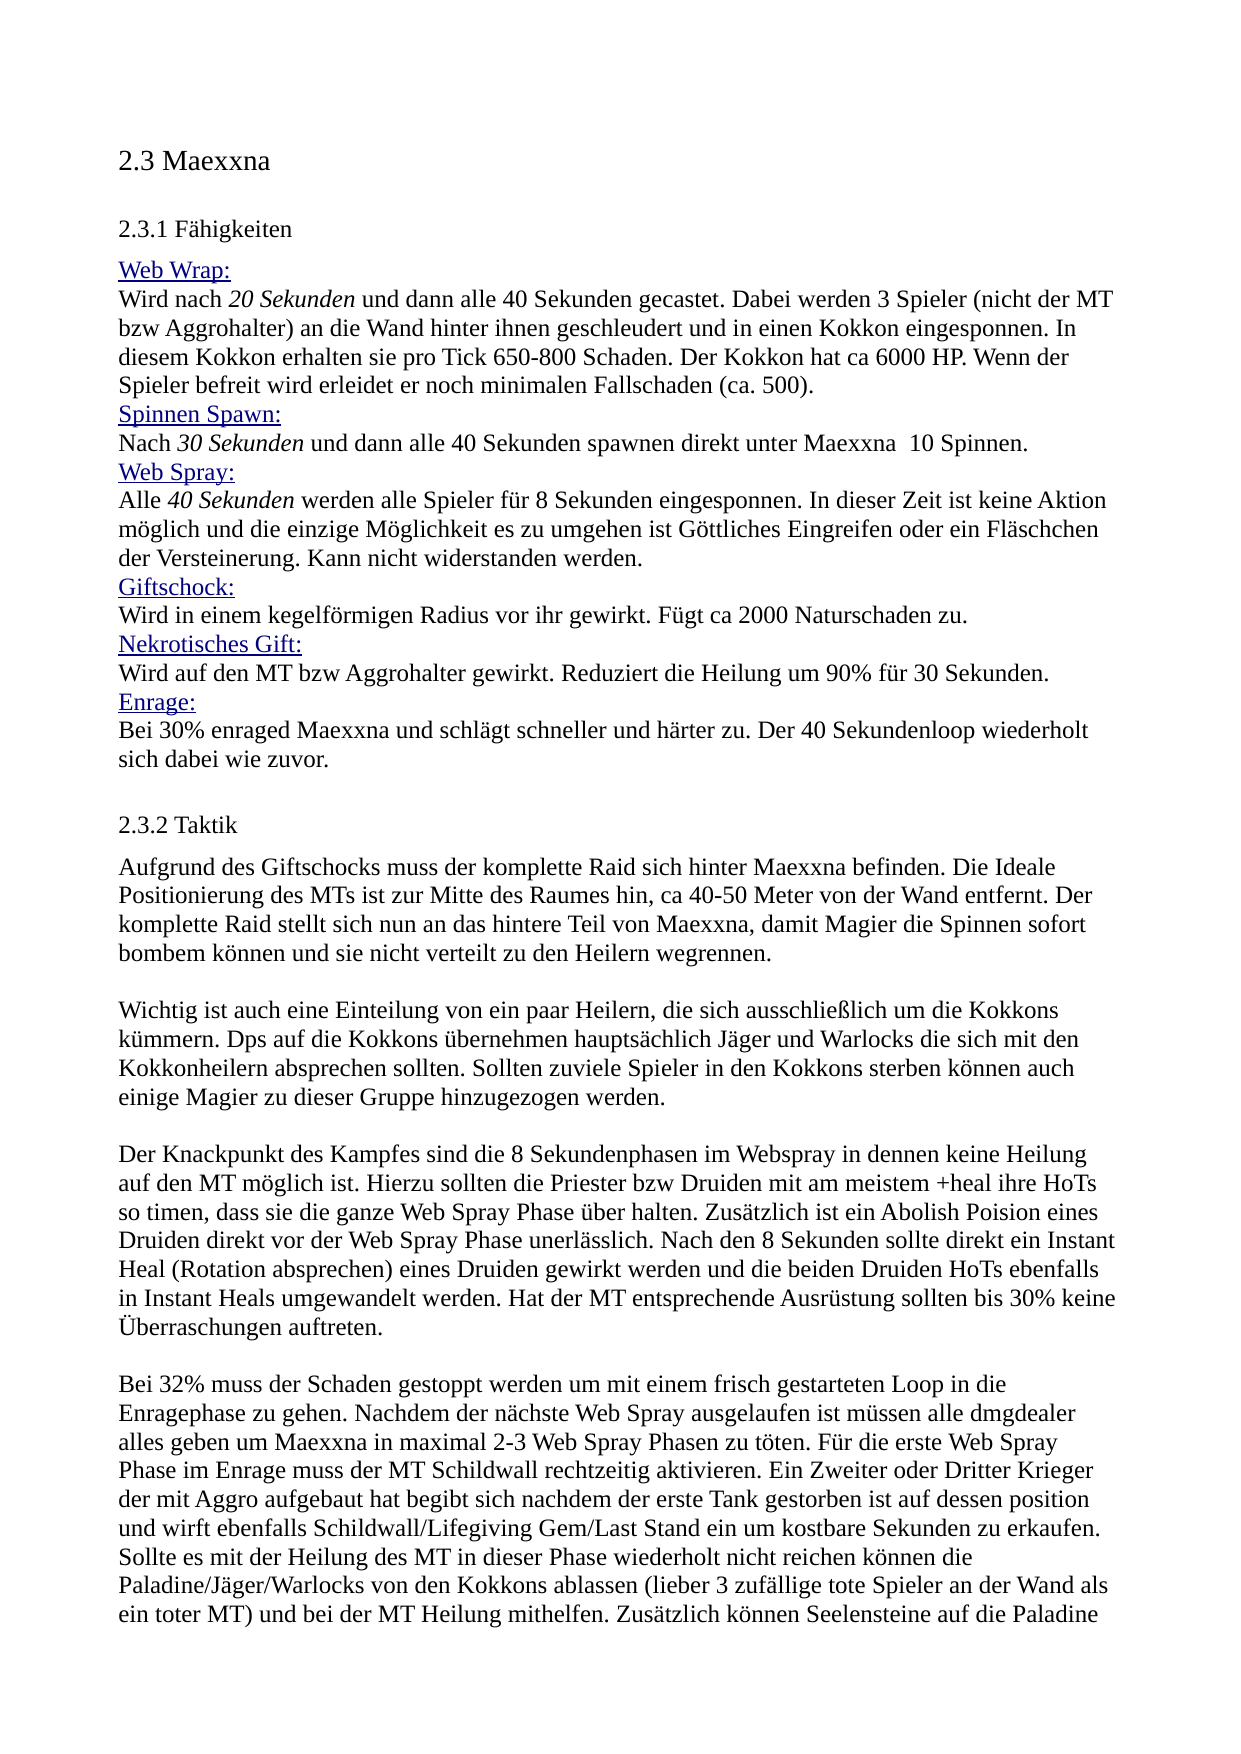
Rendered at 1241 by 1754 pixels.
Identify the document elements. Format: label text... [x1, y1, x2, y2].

text Aufgrund des Giftschocks muss der komplette Raid sich hinter Maexxna befinden. Die Ideale Positionierung des MTs ist zur Mitte des Raumes hin, ca 40-50 Meter von der Wand entfernt. Der komplette Raid stellt sich nun an das hintere Teil von Maexxna, damit Magier die Spinnen sofort bombem können und sie nicht verteilt zu den Heilern wegrennen. Wichtig ist auch eine Einteilung von ein paar Heilern, die sich ausschließlich um die Kokkons kümmern. Dps auf die Kokkons übernehmen hauptsächlich Jäger und Warlocks die sich mit den Kokkonheilern absprechen sollten. Sollten zuviele Spieler in den Kokkons sterben können auch einige Magier zu dieser Gruppe hinzugezogen werden. Der Knackpunkt des Kampfes sind die 8 Sekundenphasen im Webspray in dennen keine Heilung auf den MT möglich ist. Hierzu sollten die Priester bzw Druiden mit am meistem +heal ihre HoTs so timen, dass sie die ganze Web Spray Phase über halten. Zusätzlich ist ein Abolish Poision eines Druiden direkt vor der Web Spray Phase unerlässlich. Nach den 8 Sekunden sollte direkt ein Instant Heal (Rotation absprechen) eines Druiden gewirkt werden und die beiden Druiden HoTs ebenfalls in Instant Heals umgewandelt werden. Hat der MT entsprechende Ausrüstung sollten bis 30% keine Überraschungen auftreten. Bei 32% muss der Schaden gestoppt werden um mit einem frisch gestarteten Loop in die Enragephase zu gehen. Nachdem der nächste Web Spray ausgelaufen ist müssen alle dmgdealer alles geben um Maexxna in maximal 2-3 Web Spray Phasen zu töten. Für die erste Web Spray Phase im Enrage muss der MT Schildwall rechtzeitig aktivieren. Ein Zweiter oder Dritter Krieger der mit Aggro aufgebaut hat begibt sich nachdem der erste Tank gestorben ist auf dessen position und wirft ebenfalls Schildwall/Lifegiving Gem/Last Stand ein um kostbare Sekunden zu erkaufen. Sollte es mit der Heilung des MT in dieser Phase wiederholt nicht reichen können die Paladine/Jäger/Warlocks von den Kokkons ablassen (lieber 3 zufällige tote Spieler an der Wand als ein toter MT) und bei der MT Heilung mithelfen. Zusätzlich können Seelensteine auf die Paladine [118, 852, 1122, 1628]
subtitle 2.3.2 Taktik [118, 810, 1122, 839]
text Web Wrap: Wird nach 20 Sekunden und dann alle 40 Sekunden gecastet. Dabei werden 3 Spieler (nicht der MT bzw Aggrohalter) an die Wand hinter ihnen geschleudert und in einen Kokkon eingesponnen. In diesem Kokkon erhalten sie pro Tick 650-800 Schaden. Der Kokkon hat ca 6000 HP. Wenn der Spieler befreit wird erleidet er noch minimalen Fallschaden (ca. 500). Spinnen Spawn: Nach 30 Sekunden und dann alle 40 Sekunden spawnen direkt unter Maexxna 10 Spinnen. Web Spray: Alle 40 Sekunden werden alle Spieler für 8 Sekunden eingesponnen. In dieser Zeit ist keine Aktion möglich und die einzige Möglichkeit es zu umgehen ist Göttliches Eingreifen oder ein Fläschchen der Versteinerung. Kann nicht widerstanden werden. Giftschock: Wird in einem kegelförmigen Radius vor ihr gewirkt. Fügt ca 2000 Naturschaden zu. Nekrotisches Gift: Wird auf den MT bzw Aggrohalter gewirkt. Reduziert die Heilung um 90% für 30 Sekunden. Enrage: Bei 30% enraged Maexxna und schlägt schneller und härter zu. Der 40 Sekundenloop wiederholt sich dabei wie zuvor. [118, 255, 1122, 773]
subtitle 2.3.1 Fähigkeiten [118, 214, 1122, 243]
subtitle 2.3 Maexxna [118, 143, 1122, 177]
